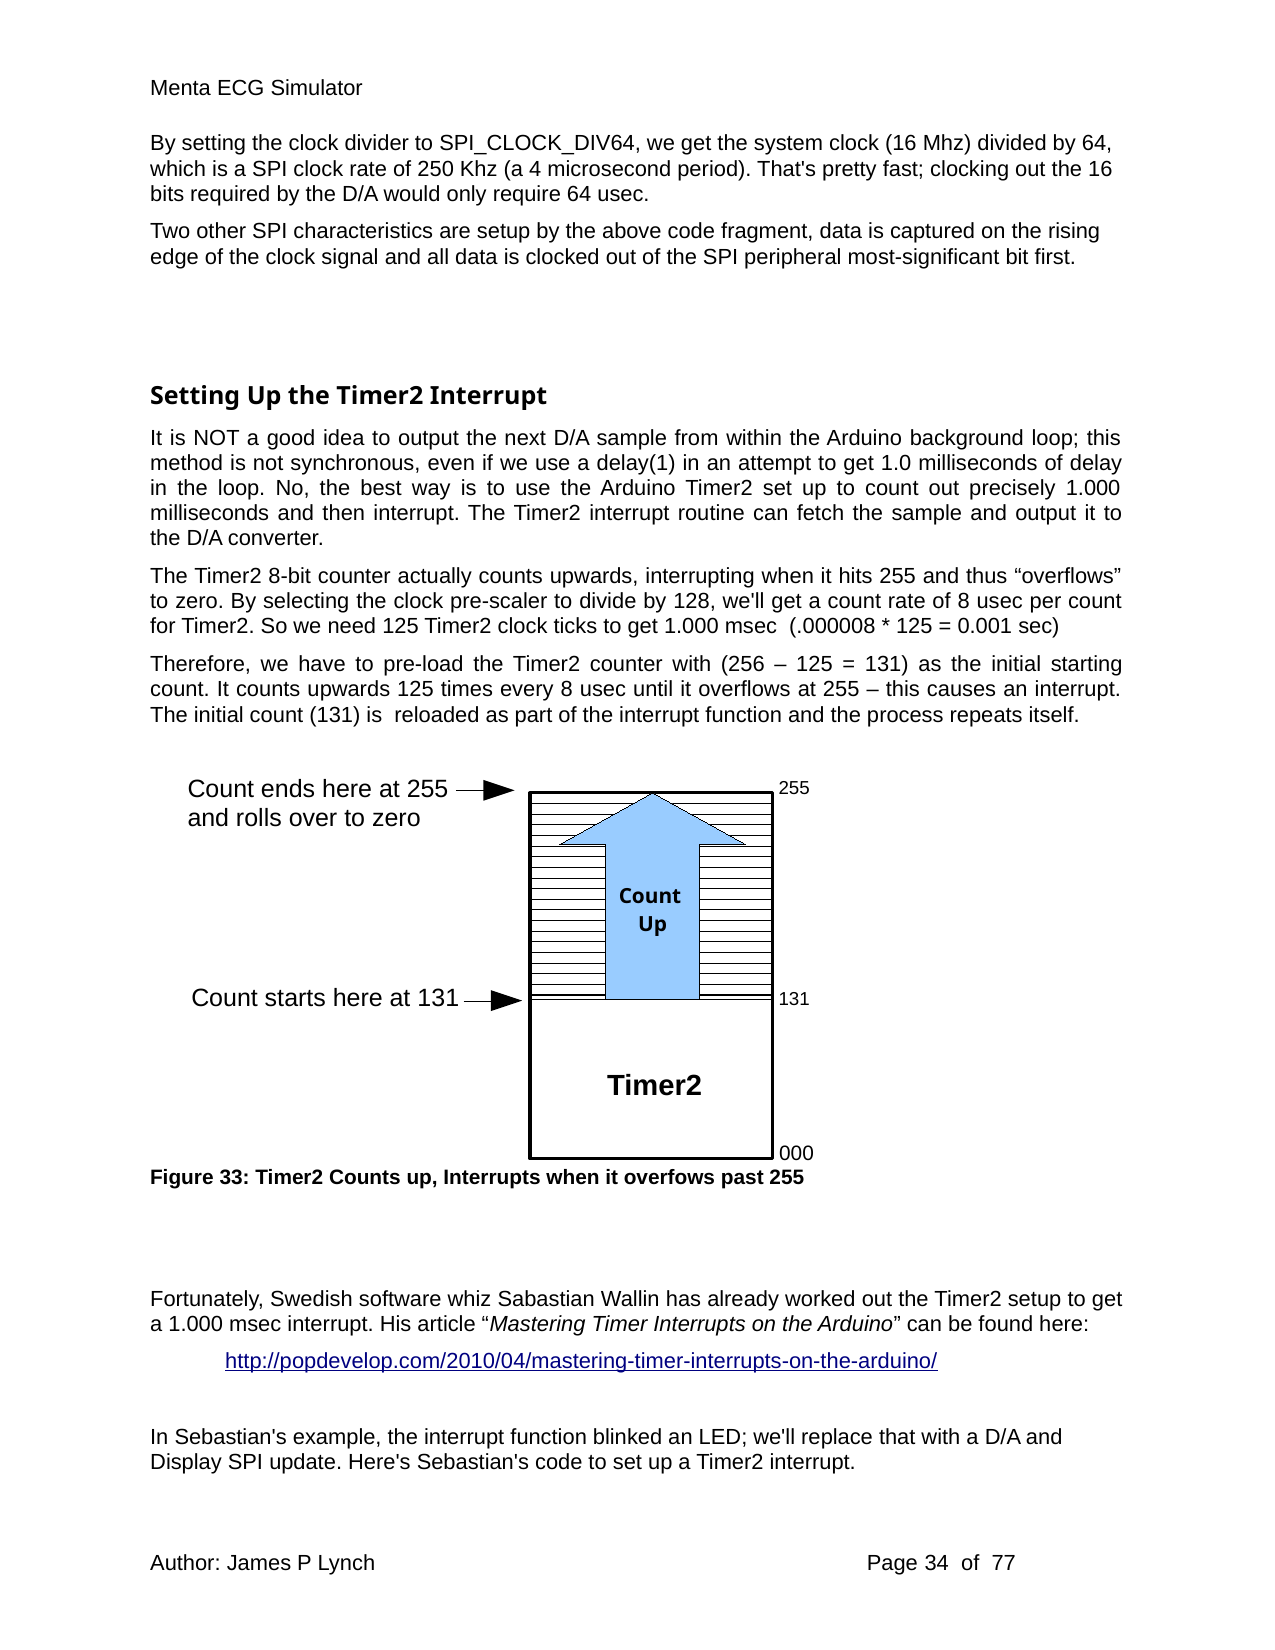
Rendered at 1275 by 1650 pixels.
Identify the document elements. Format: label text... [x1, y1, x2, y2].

text Figure : Timer2 Counts up, Interrupts when it overfows past 255 [150, 1164, 1120, 1188]
text http://popdevelop.com/2010/04/mastering-timer-interrupts-on-the-arduino/ [225, 1348, 1124, 1374]
text Therefore, we have to pre-load the Timer2 counter with (256 – 125 = 131) as the initial starting count. It counts upwards 125 times every 8 usec until it overflows at 255 – this causes an interrupt. The initial count (131) is reloaded as part of the interrupt function and the process repeats itself. [150, 651, 1124, 727]
text Fortunately, Swedish software whiz Sabastian Wallin has already worked out the Timer2 setup to get a 1.000 msec interrupt. His article “Mastering Timer Interrupts on the Arduino” can be found here: [150, 1286, 1124, 1336]
text By setting the clock divider to SPI_CLOCK_DIV64, we get the system clock (16 Mhz) divided by 64, which is a SPI clock rate of 250 Khz (a 4 microsecond period). That's pretty fast; clocking out the 16 bits required by the D/A would only require 64 usec. [150, 130, 1124, 206]
text The Timer2 8-bit counter actually counts upwards, interrupting when it hits 255 and thus “overflows” to zero. By selecting the clock pre-scaler to divide by 128, we'll get a count rate of 8 usec per count for Timer2. So we need 125 Timer2 clock ticks to get 1.000 msec (.000008 * 125 = 0.001 sec) [150, 563, 1124, 638]
subtitle Setting Up the Timer2 Interrupt [150, 378, 1124, 412]
text Two other SPI characteristics are setup by the above code fragment, data is captured on the rising edge of the clock signal and all data is clocked out of the SPI peripheral most-significant bit first. [150, 218, 1124, 269]
text In Sebastian's example, the interrupt function blinked an LED; we'll replace that with a D/A and Display SPI update. Here's Sebastian's code to set up a Timer2 interrupt. [150, 1424, 1124, 1474]
text It is NOT a good idea to output the next D/A sample from within the Arduino background loop; this method is not synchronous, even if we use a delay(1) in an attempt to get 1.0 milliseconds of delay in the loop. No, the best way is to use the Arduino Timer2 set up to count out precisely 1.000 milliseconds and then interrupt. The Timer2 interrupt routine can fetch the sample and output it to the D/A converter. [150, 424, 1124, 550]
